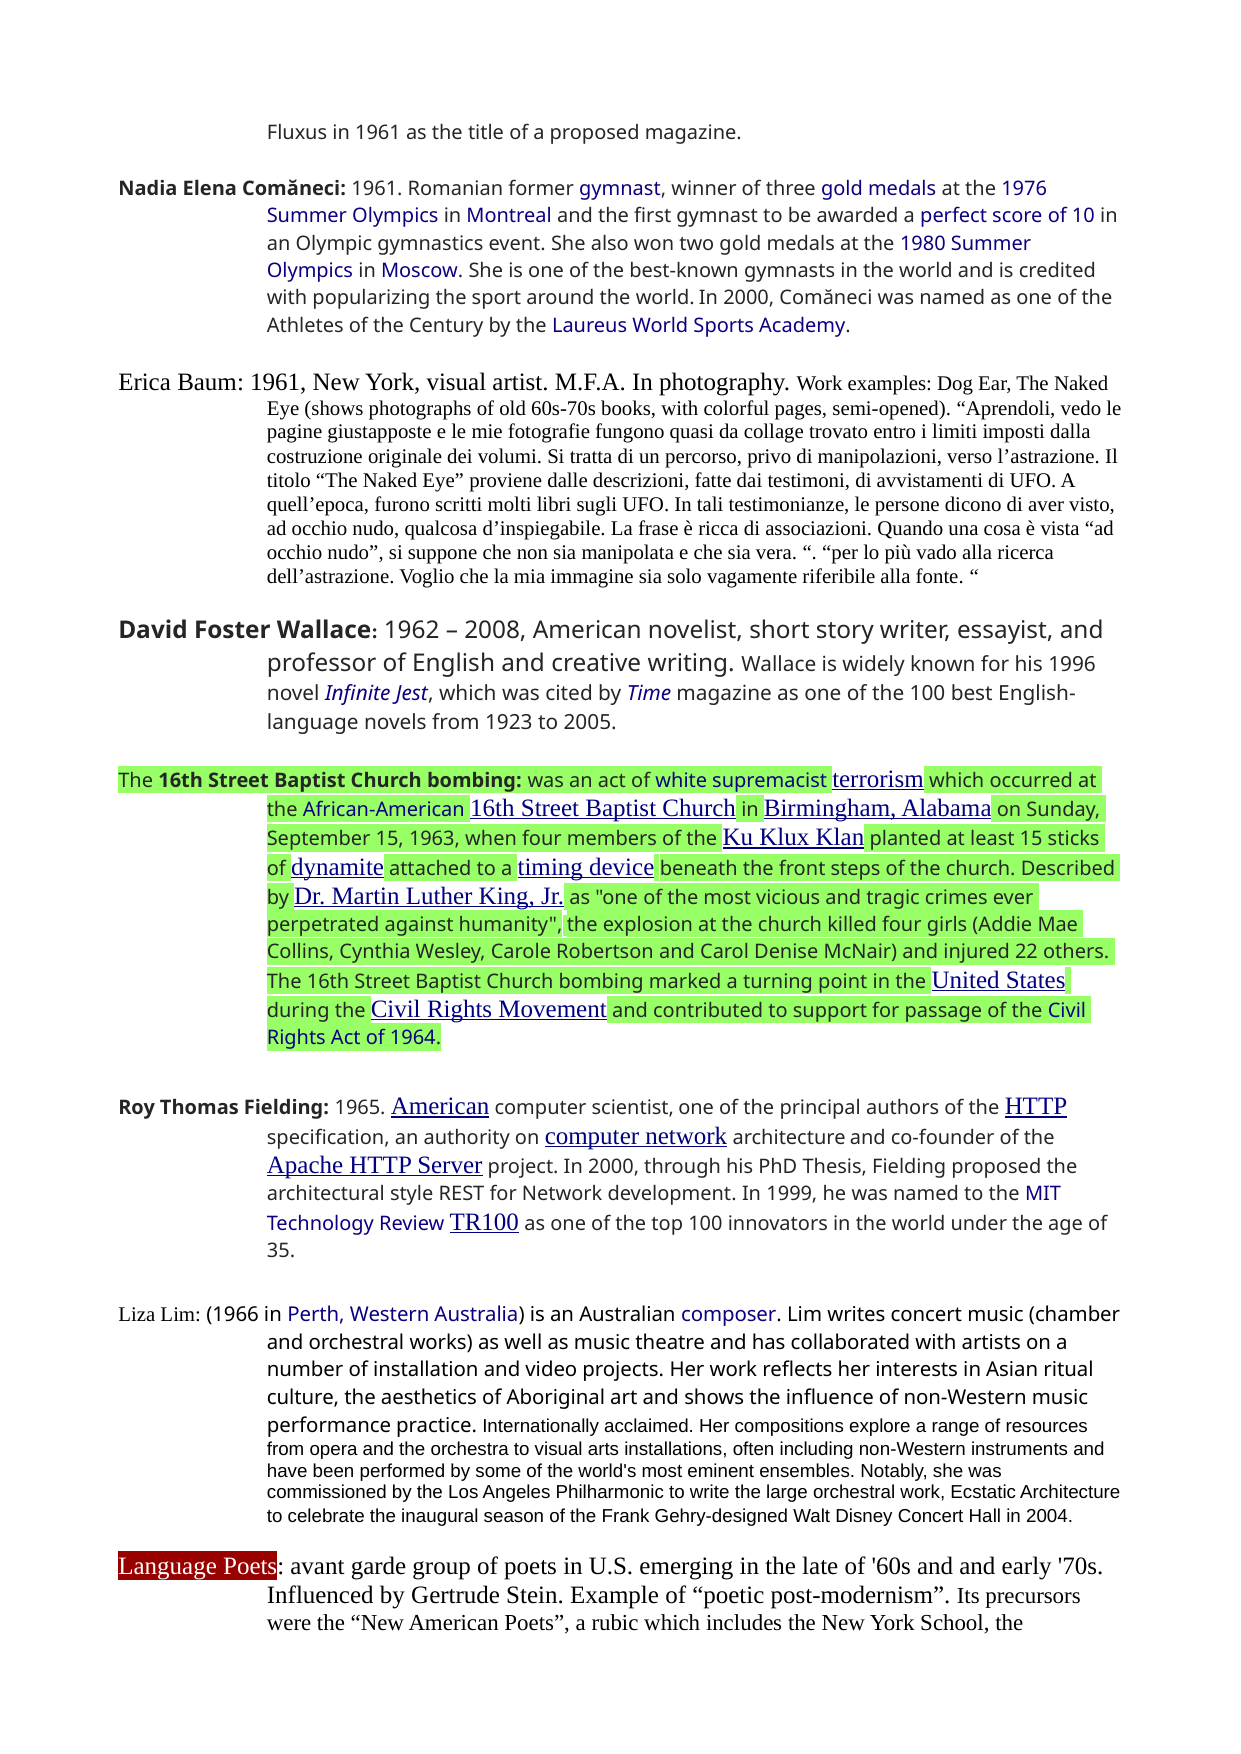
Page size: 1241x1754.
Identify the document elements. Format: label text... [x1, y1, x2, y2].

text Language Poets: avant garde group of poets in U.S. emerging in the late of '60s and and early '70s. Influenced by Gertrude Stein. Example of “poetic post-modernism”. Its precursors were the “New American Poets”, a rubic which includes the New York School, the [118, 1551, 1122, 1635]
text Liza Lim: (1966 in Perth, Western Australia) is an Australian composer. Lim writes concert music (chamber and orchestral works) as well as music theatre and has collaborated with artists on a number of installation and video projects. Her work reflects her interests in Asian ritual culture, the aesthetics of Aboriginal art and shows the influence of non-Western music performance practice. Internationally acclaimed. Her compositions explore a range of resources from opera and the orchestra to visual arts installations, often including non-Western instruments and have been performed by some of the world's most eminent ensembles. Notably, she was commissioned by the Los Angeles Philharmonic to write the large orchestral work, Ecstatic Architecture to celebrate the inaugural season of the Frank Gehry-designed Walt Disney Concert Hall in 2004. [118, 1300, 1122, 1527]
text The 16th Street Baptist Church bombing: was an act of white supremacist terrorism which occurred at the African-American 16th Street Baptist Church in Birmingham, Alabama on Sunday, September 15, 1963, when four members of the Ku Klux Klan planted at least 15 sticks of dynamite attached to a timing device beneath the front steps of the church. Described by Dr. Martin Luther King, Jr. as "one of the most vicious and tragic crimes ever perpetrated against humanity", the explosion at the church killed four girls (Addie Mae Collins, Cynthia Wesley, Carole Robertson and Carol Denise McNair) and injured 22 others. The 16th Street Baptist Church bombing marked a turning point in the United States during the Civil Rights Movement and contributed to support for passage of the Civil Rights Act of 1964. [118, 764, 1122, 1051]
text Nadia Elena Comăneci: 1961. Romanian former gymnast, winner of three gold medals at the 1976 Summer Olympics in Montreal and the first gymnast to be awarded a perfect score of 10 in an Olympic gymnastics event. She also won two gold medals at the 1980 Summer Olympics in Moscow. She is one of the best-known gymnasts in the world and is credited with popularizing the sport around the world. In 2000, Comăneci was named as one of the Athletes of the Century by the Laureus World Sports Academy. [118, 174, 1122, 338]
text Fluxus in 1961 as the title of a proposed magazine. [118, 118, 1122, 145]
text Erica Baum: 1961, New York, visual artist. M.F.A. In photography. Work examples: Dog Ear, The Naked Eye (shows photographs of old 60s-70s books, with colorful pages, semi-opened). “Aprendoli, vedo le pagine giustapposte e le mie fotografie fungono quasi da collage trovato entro i limiti imposti dalla costruzione originale dei volumi. Si tratta di un percorso, privo di manipolazioni, verso l’astrazione. Il titolo “The Naked Eye” proviene dalle descrizioni, fatte dai testimoni, di avvistamenti di UFO. A quell’epoca, furono scritti molti libri sugli UFO. In tali testimonianze, le persone dicono di aver visto, ad occhio nudo, qualcosa d’inspiegabile. La frase è ricca di associazioni. Quando una cosa è vista “ad occhio nudo”, si suppone che non sia manipolata e che sia vera. “. “per lo più vado alla ricerca dell’astrazione. Voglio che la mia immagine sia solo vagamente riferibile alla fonte. “ [118, 367, 1122, 588]
text Roy Thomas Fielding: 1965. American computer scientist, one of the principal authors of the HTTP specification, an authority on computer network architecture and co-founder of the Apache HTTP Server project. In 2000, through his PhD Thesis, Fielding proposed the architectural style REST for Network development. In 1999, he was named to the MIT Technology Review TR100 as one of the top 100 innovators in the world under the age of 35. [118, 1091, 1122, 1263]
text David Foster Wallace: 1962 – 2008, American novelist, short story writer, essayist, and professor of English and creative writing. Wallace is widely known for his 1996 novel Infinite Jest, which was cited by Time magazine as one of the 100 best English-language novels from 1923 to 2005. [118, 612, 1122, 735]
